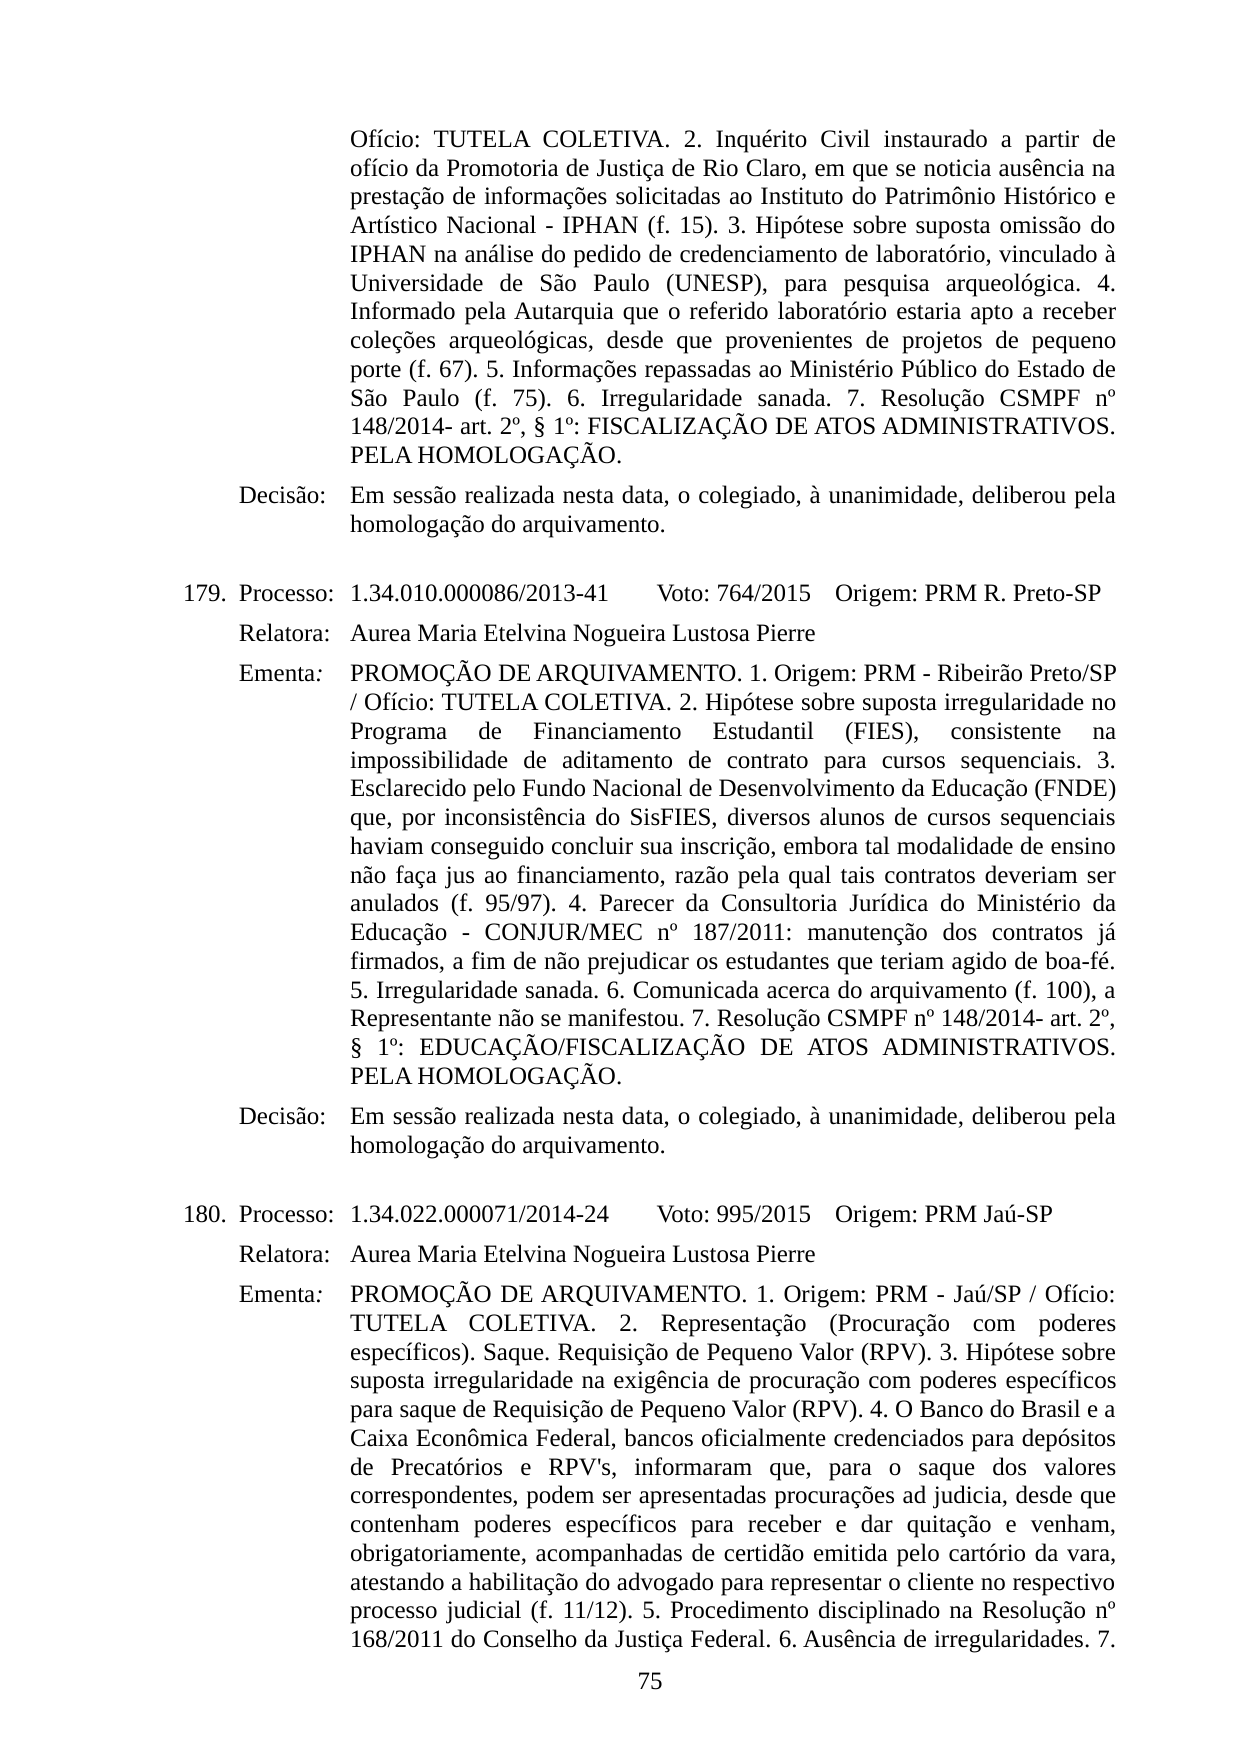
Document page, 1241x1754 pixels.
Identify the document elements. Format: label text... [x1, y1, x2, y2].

table_cell PROMOÇÃO DE ARQUIVAMENTO. 1. Origem: PRM - Jaú/SP / Ofício: TUTELA COLETIVA. 2. Representação (Procuração com poderes específicos). Saque. Requisição de Pequeno Valor (RPV). 3. Hipótese sobre suposta irregularidade na exigência de procuração com poderes específicos para saque de Requisição de Pequeno Valor (RPV). 4. O Banco do Brasil e a Caixa Econômica Federal, bancos oficialmente credenciados para depósitos de Precatórios e RPV's, informaram que, para o saque dos valores correspondentes, podem ser apresentadas procurações ad judicia, desde que contenham poderes específicos para receber e dar quitação e venham, obrigatoriamente, acompanhadas de certidão emitida pelo cartório da vara, atestando a habilitação do advogado para representar o cliente no respectivo processo judicial (f. 11/12). 5. Procedimento disciplinado na Resolução nº 168/2011 do Conselho da Justiça Federal. 6. Ausência de irregularidades. 7. [344, 1274, 1122, 1659]
table_cell Relatora: [233, 613, 344, 653]
table_cell Aurea Maria Etelvina Nogueira Lustosa Pierre [344, 613, 1122, 653]
table_cell Decisão: [233, 475, 344, 543]
table_header 1.34.010.000086/2013-41 [344, 572, 651, 612]
table_cell [233, 118, 344, 474]
table_header Processo: [233, 572, 344, 612]
table_cell Ofício: TUTELA COLETIVA. 2. Inquérito Civil instaurado a partir de ofício da Promotoria de Justiça de Rio Claro, em que se noticia ausência na prestação de informações solicitadas ao Instituto do Patrimônio Histórico e Artístico Nacional - IPHAN (f. 15). 3. Hipótese sobre suposta omissão do IPHAN na análise do pedido de credenciamento de laboratório, vinculado à Universidade de São Paulo (UNESP), para pesquisa arqueológica. 4. Informado pela Autarquia que o referido laboratório estaria apto a receber coleções arqueológicas, desde que provenientes de projetos de pequeno porte (f. 67). 5. Informações repassadas ao Ministério Público do Estado de São Paulo (f. 75). 6. Irregularidade sanada. 7. Resolução CSMPF nº 148/2014- art. 2º, § 1º: FISCALIZAÇÃO DE ATOS ADMINISTRATIVOS. PELA HOMOLOGAÇÃO. [344, 118, 1122, 474]
table_cell [177, 1274, 233, 1659]
table_cell Decisão: [233, 1095, 344, 1164]
table_header 179. [177, 572, 233, 612]
table_cell Em sessão realizada nesta data, o colegiado, à unanimidade, deliberou pela homologação do arquivamento. [344, 1095, 1122, 1164]
table_header 1.34.022.000071/2014-24 [344, 1193, 651, 1233]
table_cell Relatora: [233, 1233, 344, 1273]
table_header Voto: 764/2015 [651, 572, 829, 612]
table_cell Aurea Maria Etelvina Nogueira Lustosa Pierre [344, 1233, 1122, 1273]
table_cell Ementa: [233, 653, 344, 1095]
table_cell [177, 613, 233, 653]
table_header Origem: PRM R. Preto-SP [829, 572, 1122, 612]
table_header 180. [177, 1193, 233, 1233]
table_cell Em sessão realizada nesta data, o colegiado, à unanimidade, deliberou pela homologação do arquivamento. [344, 475, 1122, 543]
table_cell [177, 1095, 233, 1164]
table_cell [177, 118, 233, 474]
table_cell Ementa: [233, 1274, 344, 1659]
table_cell PROMOÇÃO DE ARQUIVAMENTO. 1. Origem: PRM - Ribeirão Preto/SP / Ofício: TUTELA COLETIVA. 2. Hipótese sobre suposta irregularidade no Programa de Financiamento Estudantil (FIES), consistente na impossibilidade de aditamento de contrato para cursos sequenciais. 3. Esclarecido pelo Fundo Nacional de Desenvolvimento da Educação (FNDE) que, por inconsistência do SisFIES, diversos alunos de cursos sequenciais haviam conseguido concluir sua inscrição, embora tal modalidade de ensino não faça jus ao financiamento, razão pela qual tais contratos deveriam ser anulados (f. 95/97). 4. Parecer da Consultoria Jurídica do Ministério da Educação - CONJUR/MEC nº 187/2011: manutenção dos contratos já firmados, a fim de não prejudicar os estudantes que teriam agido de boa-fé. 5. Irregularidade sanada. 6. Comunicada acerca do arquivamento (f. 100), a Representante não se manifestou. 7. Resolução CSMPF nº 148/2014- art. 2º, § 1º: EDUCAÇÃO/FISCALIZAÇÃO DE ATOS ADMINISTRATIVOS. PELA HOMOLOGAÇÃO. [344, 653, 1122, 1095]
table_header Voto: 995/2015 [651, 1193, 829, 1233]
table_cell [177, 475, 233, 543]
table_header Processo: [233, 1193, 344, 1233]
table_cell [177, 1233, 233, 1273]
table_cell [177, 653, 233, 1095]
table_header Origem: PRM Jaú-SP [829, 1193, 1122, 1233]
